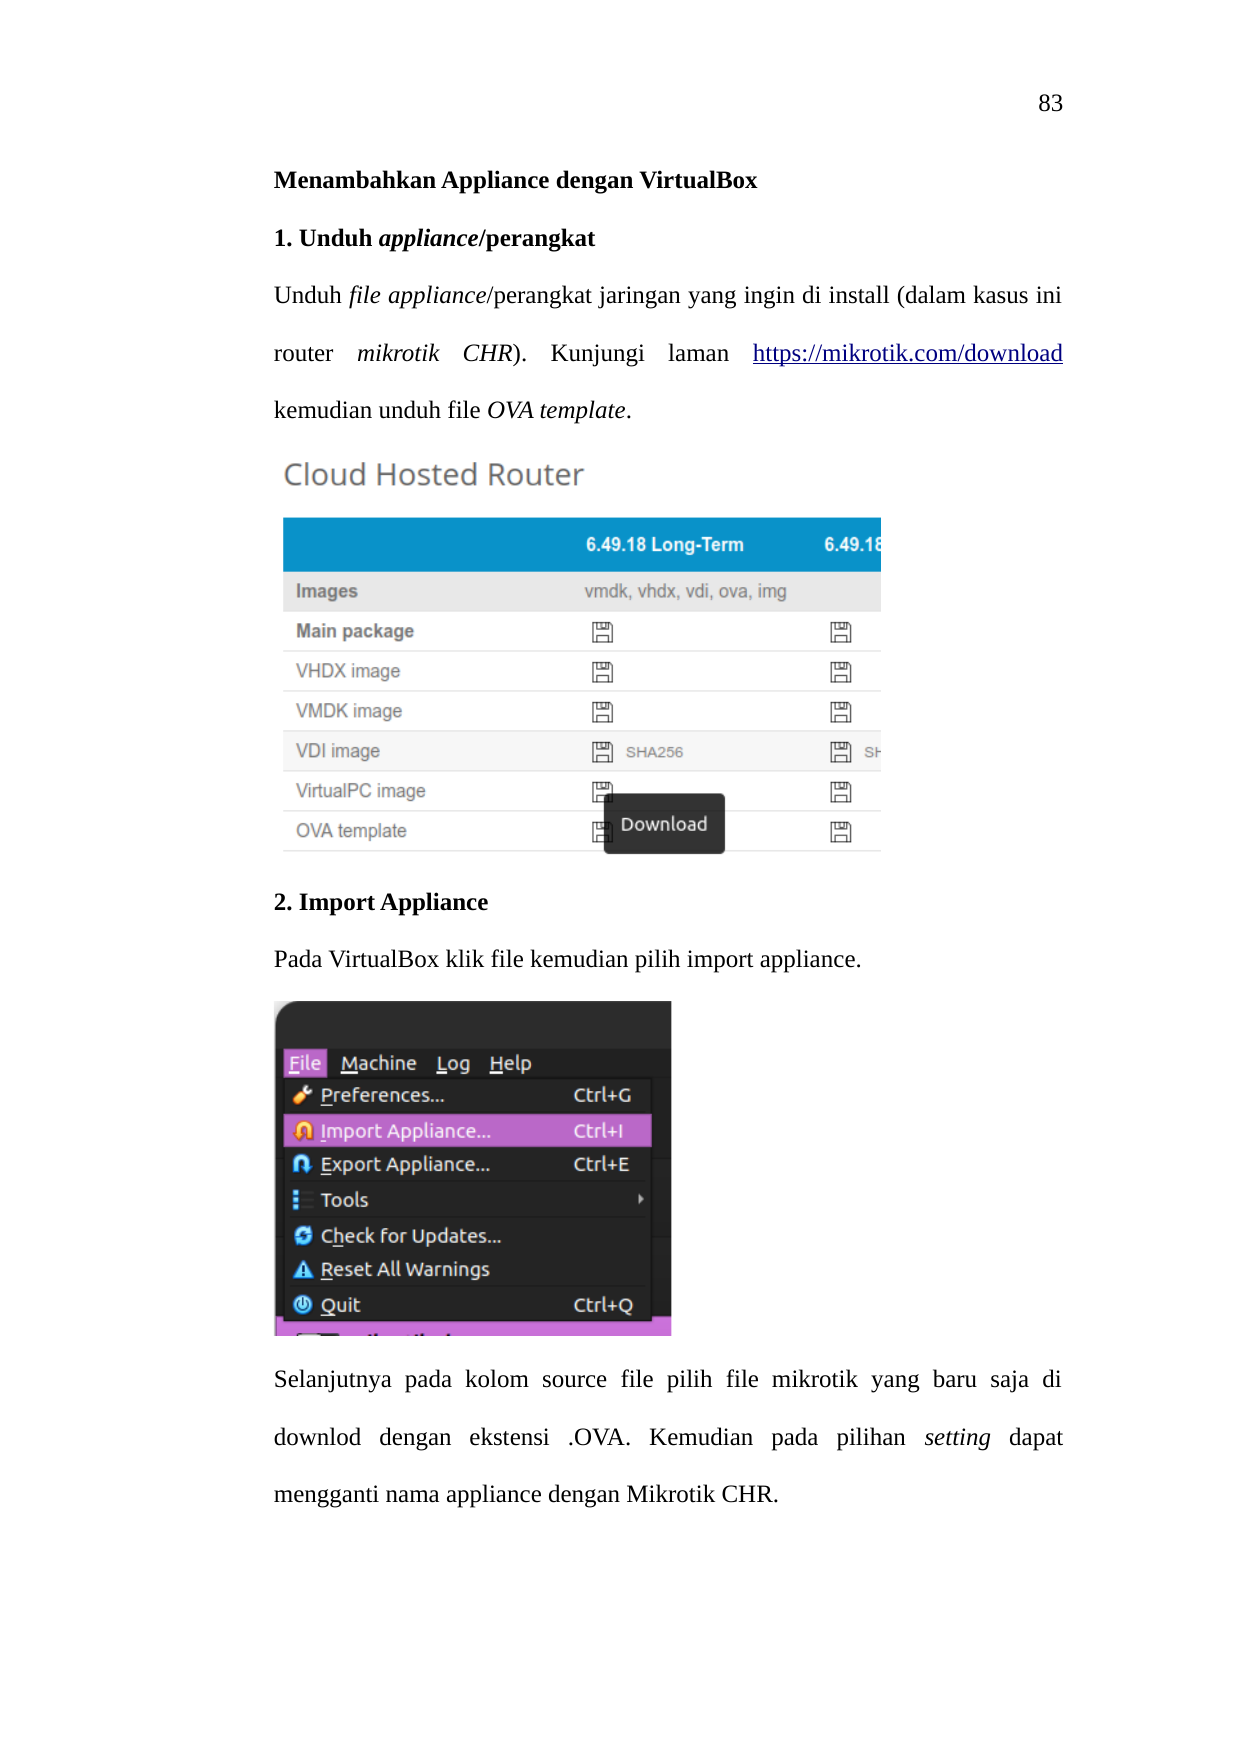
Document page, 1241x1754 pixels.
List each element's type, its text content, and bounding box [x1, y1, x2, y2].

picture [826, 537, 834, 551]
picture [652, 537, 661, 551]
picture [712, 541, 744, 551]
picture [628, 537, 633, 551]
picture [702, 537, 712, 551]
picture [587, 537, 596, 551]
list 2. Import Appliance [236, 887, 1063, 916]
picture [638, 537, 646, 551]
picture [602, 537, 620, 551]
picture [663, 541, 701, 555]
list Selanjutnya pada kolom source file pilih file mikrotik yang baru saja di downlod dengan ekstensi .OVA. Kemudian pada pilihan setting dapat mengganti nama appliance dengan Mikrotik CHR. [236, 1364, 1063, 1508]
picture [273, 452, 881, 858]
picture [840, 537, 859, 551]
list Menambahkan Appliance dengan VirtualBox [236, 165, 1063, 194]
picture [866, 537, 871, 551]
list 1. Unduh appliance/perangkat [236, 223, 1063, 252]
picture [273, 1001, 672, 1336]
list Pada VirtualBox klik file kemudian pilih import appliance. [236, 944, 1063, 973]
picture [876, 537, 881, 551]
list Unduh file appliance/perangkat jaringan yang ingin di install (dalam kasus ini router mikrotik CHR). Kunjungi laman https://mikrotik.com/download kemudian unduh file OVA template. [236, 280, 1063, 424]
